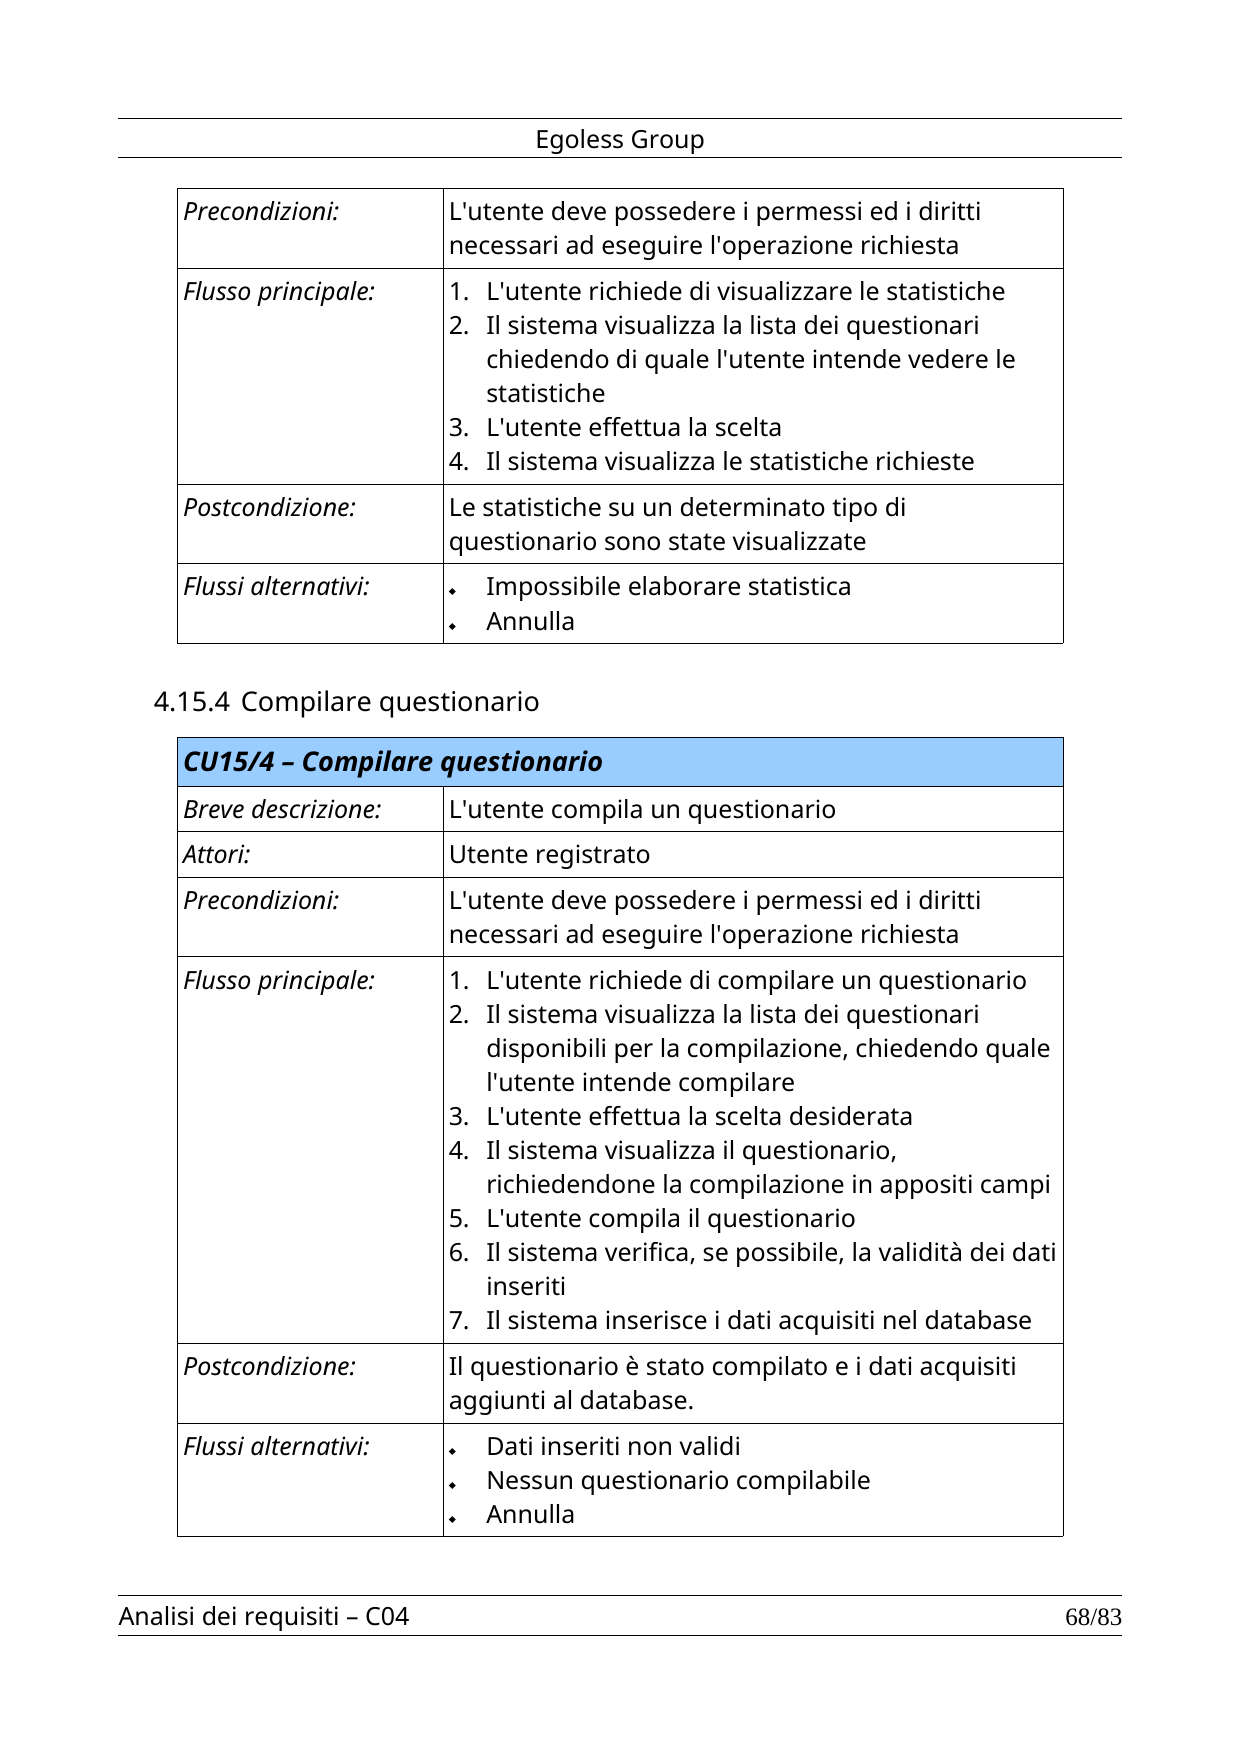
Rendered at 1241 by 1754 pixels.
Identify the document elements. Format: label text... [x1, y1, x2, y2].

table_cell Le statistiche su un determinato tipo di questionario sono state visualizzate [444, 485, 1063, 563]
table_cell L'utente richiede di visualizzare le statistiche Il sistema visualizza la lista dei questionari chiedendo di quale l'utente intende vedere le statistiche L'utente effettua la scelta Il sistema visualizza le statistiche richieste [444, 269, 1063, 483]
table_cell Precondizioni: [178, 189, 443, 268]
table_cell Attori: [178, 832, 443, 877]
table_header CU15/4 – Compilare questionario [178, 738, 1063, 786]
table_cell Utente registrato [444, 832, 1063, 877]
table_cell Precondizioni: [178, 878, 443, 956]
table_cell L'utente richiede di compilare un questionario Il sistema visualizza la lista dei questionari disponibili per la compilazione, chiedendo quale l'utente intende compilare L'utente effettua la scelta desiderata Il sistema visualizza il questionario, richiedendone la compilazione in appositi campi L'utente compila il questionario Il sistema verifica, se possibile, la validità dei dati inseriti Il sistema inserisce i dati acquisiti nel database [444, 957, 1063, 1343]
table_cell Flusso principale: [178, 269, 443, 483]
table_cell Flussi alternativi: [178, 564, 443, 643]
table_cell Impossibile elaborare statistica Annulla [444, 564, 1063, 643]
table_cell Breve descrizione: [178, 787, 443, 831]
table_cell Flusso principale: [178, 957, 443, 1343]
table_cell Postcondizione: [178, 485, 443, 563]
table_cell Postcondizione: [178, 1344, 443, 1422]
table_cell L'utente deve possedere i permessi ed i diritti necessari ad eseguire l'operazione richiesta [444, 189, 1063, 268]
table_cell Dati inseriti non validi Nessun questionario compilabile Annulla [444, 1424, 1063, 1536]
table_cell Il questionario è stato compilato e i dati acquisiti aggiunti al database. [444, 1344, 1063, 1422]
table_cell Flussi alternativi: [178, 1424, 443, 1536]
table_cell L'utente deve possedere i permessi ed i diritti necessari ad eseguire l'operazione richiesta [444, 878, 1063, 956]
subtitle Compilare questionario [153, 682, 1122, 719]
table_cell L'utente compila un questionario [444, 787, 1063, 831]
